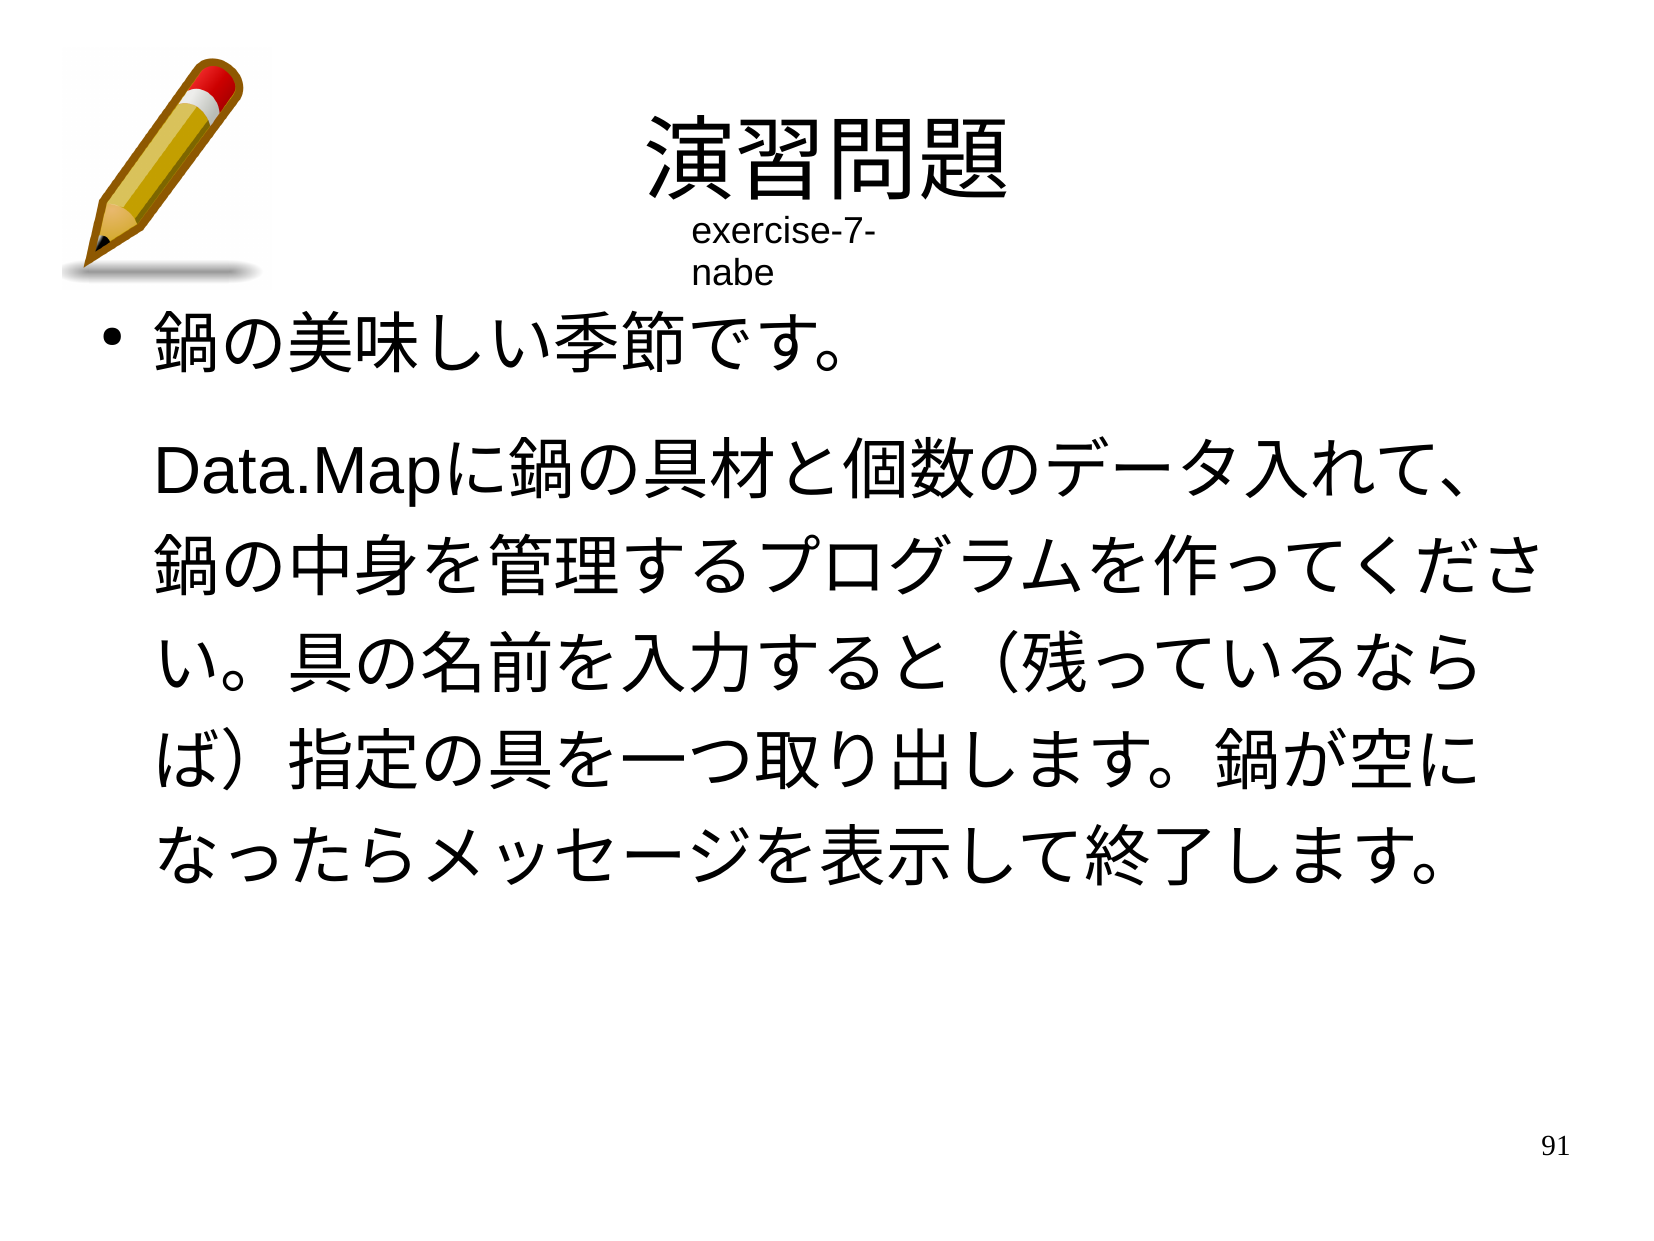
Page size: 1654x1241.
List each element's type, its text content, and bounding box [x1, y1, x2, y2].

list 鍋の美味しい季節です。 Data.Mapに鍋の具材と個数のデータ入れて、鍋の中身を管理するプログラムを作ってください。具の名前を入力すると（残っているならば）指定の具を一つ取り出します。鍋が空になったらメッセージを表示して終了します。 [82, 290, 1571, 1010]
title 演習問題 [272, 49, 1571, 257]
picture [62, 47, 272, 290]
text_box exercise-7-nabe [676, 201, 975, 259]
